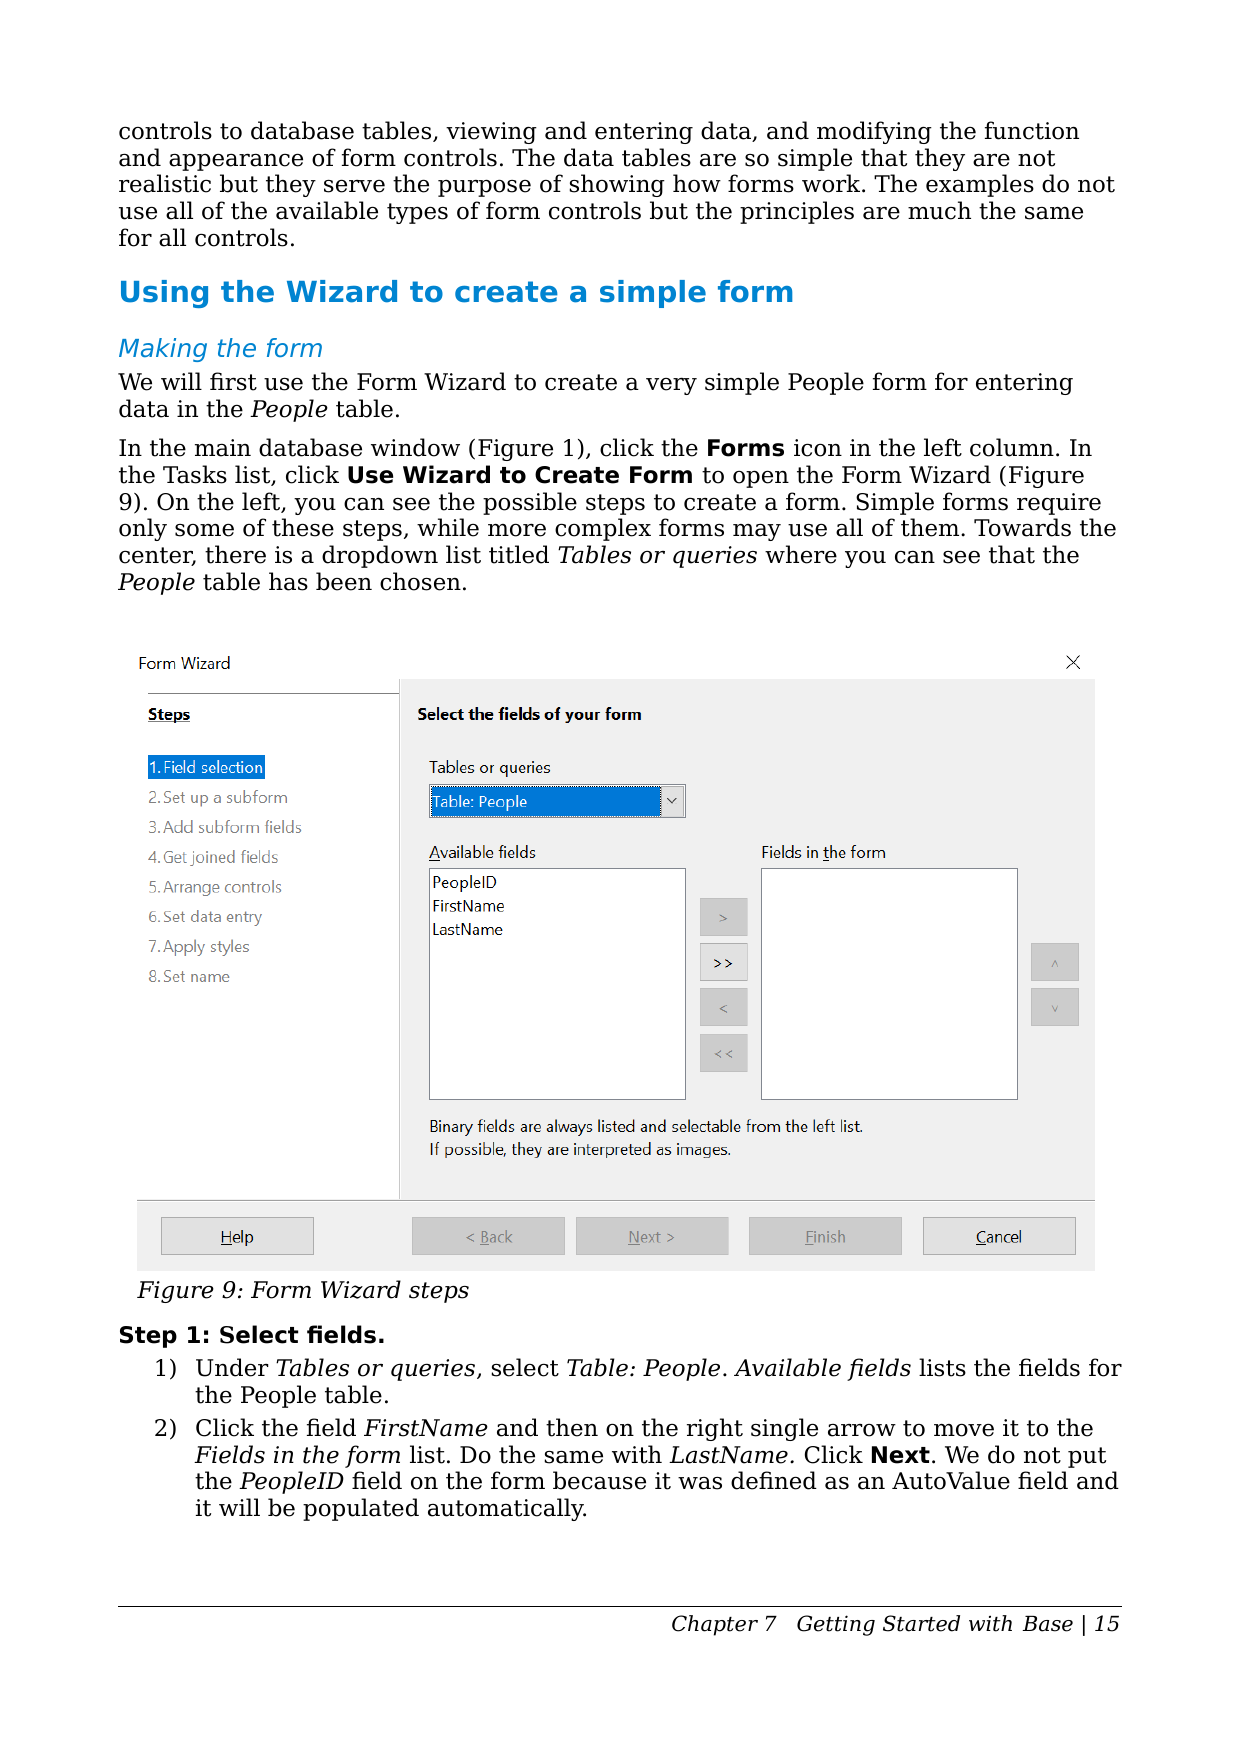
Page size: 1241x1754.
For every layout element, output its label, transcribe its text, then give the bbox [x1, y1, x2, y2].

picture [137, 646, 1095, 1271]
text controls to database tables, viewing and entering data, and modifying the function and appearance of form controls. The data tables are so simple that they are not realistic but they serve the purpose of showing how forms work. The examples do not use all of the available types of form controls but the principles are much the same for all controls. [118, 118, 1122, 251]
text Figure 9: Form Wizard steps [137, 1277, 1096, 1304]
text We will first use the Form Wizard to create a very simple People form for entering data in the People table. [118, 369, 1122, 423]
list Under Tables or queries, select Table: People. Available fields lists the fields for the People table. [177, 1356, 1122, 1409]
subtitle Using the Wizard to create a simple form [118, 276, 1122, 310]
subtitle Making the form [118, 334, 1122, 363]
text In the main database window (Figure 1), click the Forms icon in the left column. In the Tasks list, click Use Wizard to Create Form to open the Form Wizard (Figure 9). On the left, you can see the possible steps to create a form. Simple forms require only some of these steps, while more complex forms may use all of them. Towards the center, there is a dropdown list titled Tables or queries where you can see that the People table has been chosen. [118, 435, 1122, 595]
text Step 1: Select fields. [118, 1322, 1122, 1349]
list Click the field FirstName and then on the right single arrow to move it to the Fields in the form list. Do the same with LastName. Click Next. We do not put the PeopleID field on the form because it was defined as an AutoValue field and it will be populated automatically. [177, 1415, 1122, 1522]
